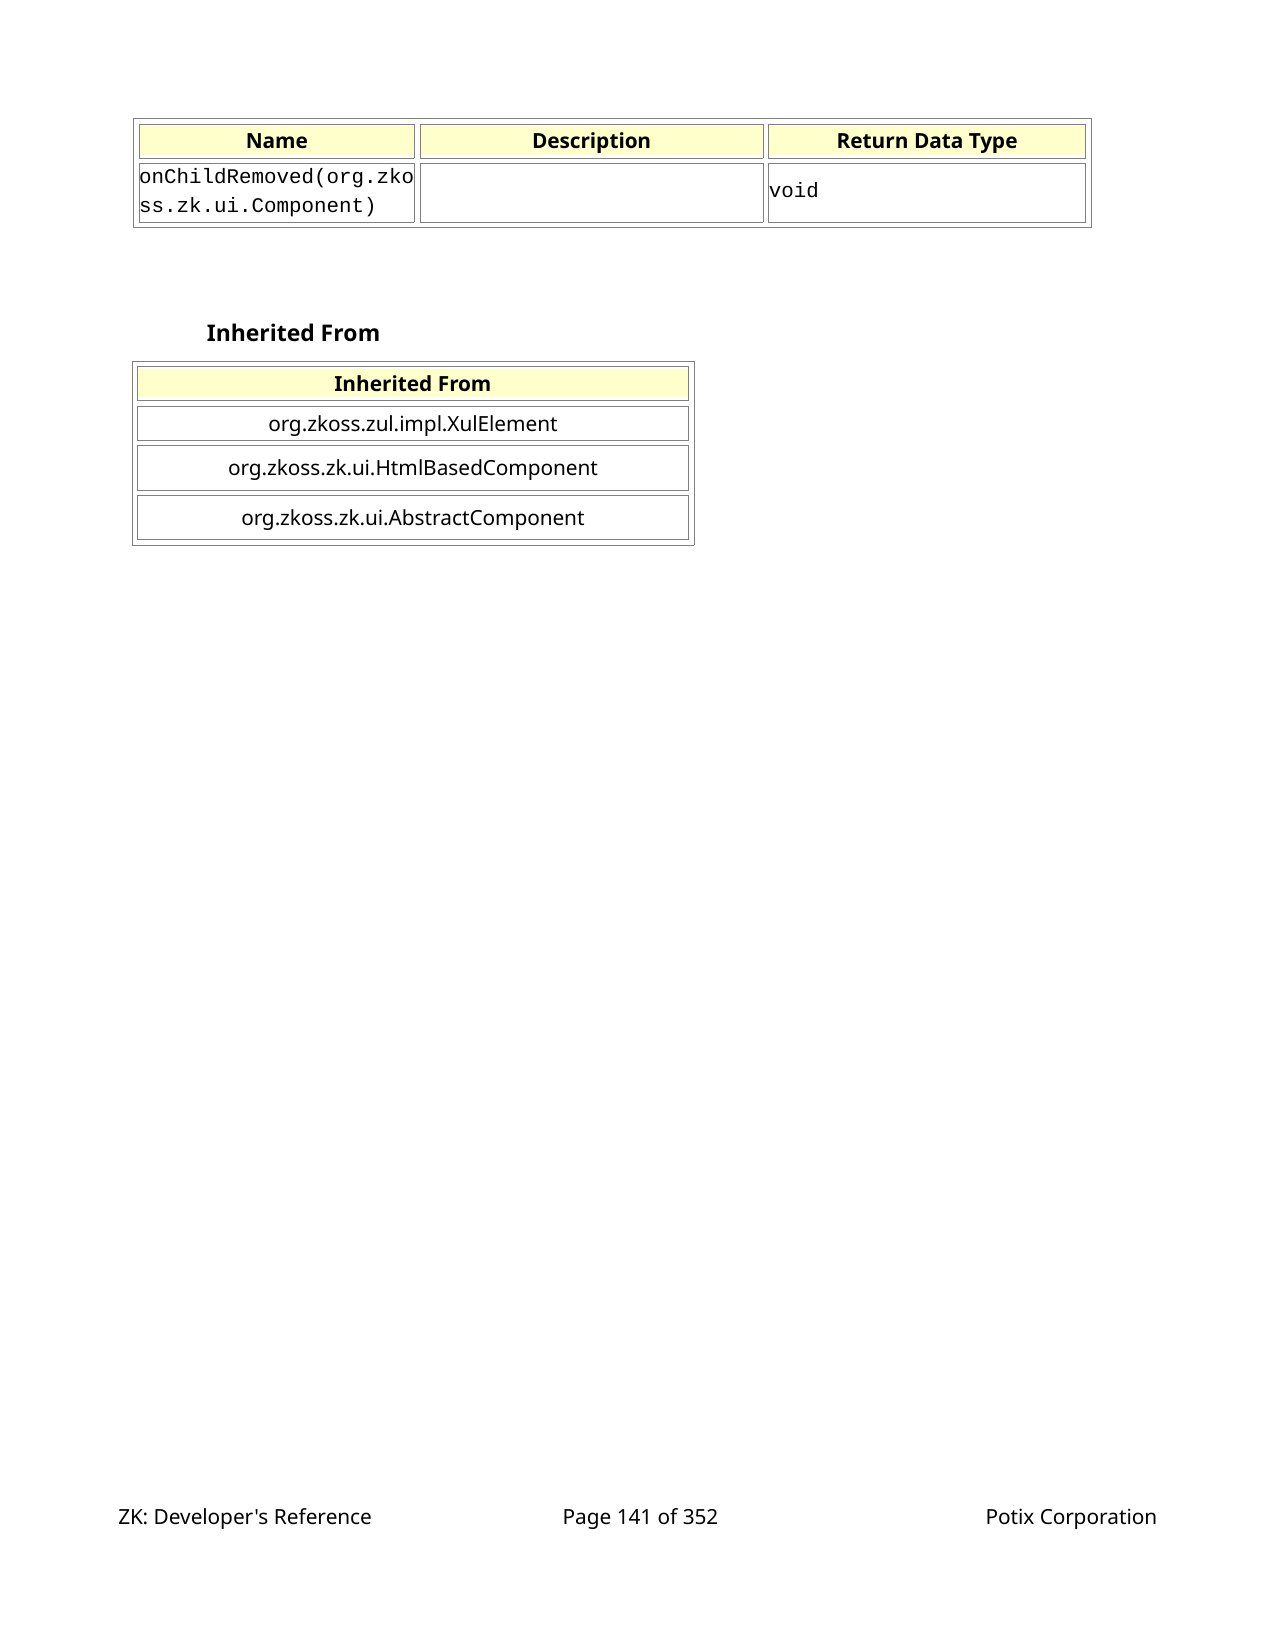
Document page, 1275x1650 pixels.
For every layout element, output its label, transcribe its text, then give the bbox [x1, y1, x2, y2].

table_cell org.zkoss.zul.impl.XulElement [134, 400, 691, 440]
table_cell [417, 158, 766, 222]
table_cell [421, 164, 763, 222]
table_cell org.zkoss.zk.ui.AbstractComponent [134, 490, 691, 539]
table_header Name [136, 119, 417, 158]
table_cell void [766, 158, 1088, 222]
table_cell org.zkoss.zk.ui.HtmlBasedComponent [134, 440, 691, 489]
table_cell onChildRemoved(org.zkoss.zk.ui.Component) [136, 158, 417, 222]
subtitle Inherited From [207, 317, 1157, 348]
table_header Description [417, 119, 766, 158]
table_header Inherited From [134, 362, 691, 400]
table_header Return Data Type [766, 119, 1088, 158]
